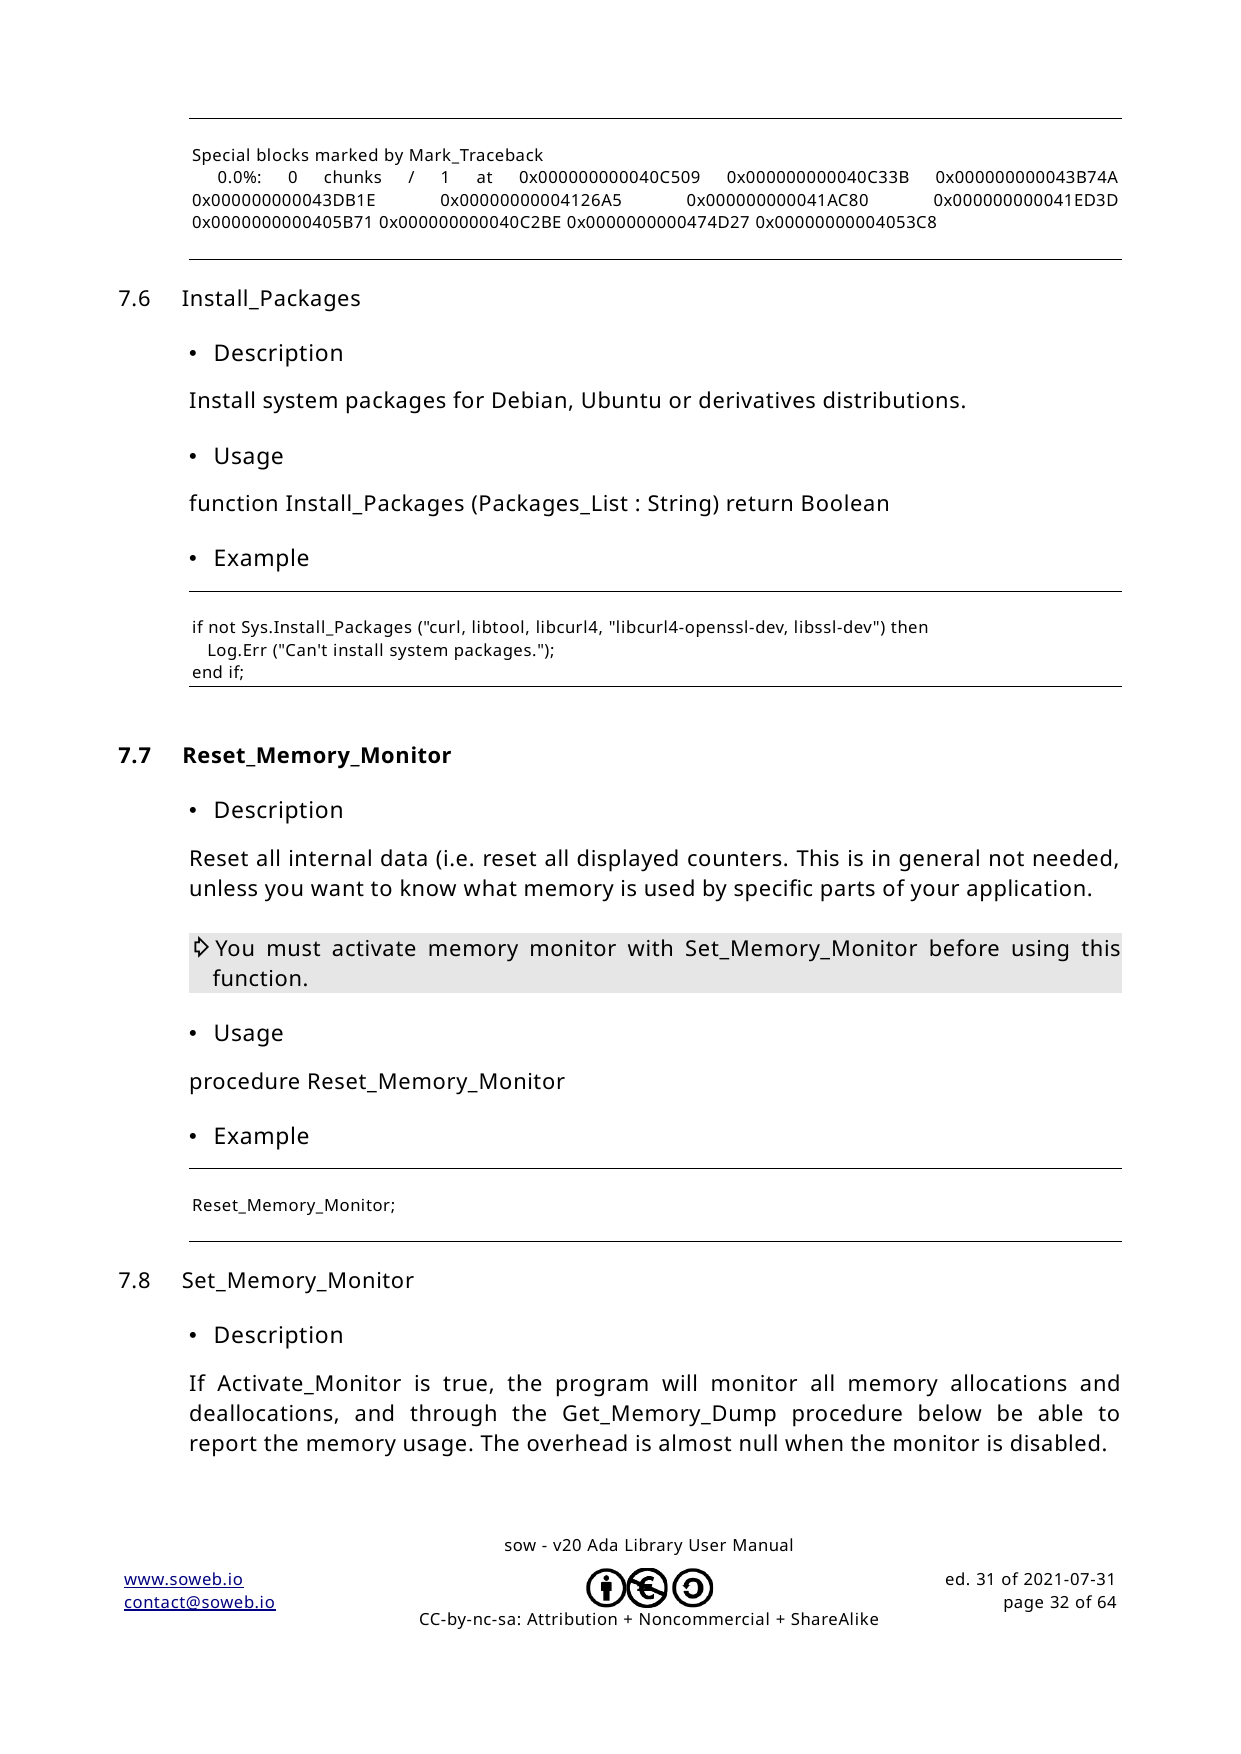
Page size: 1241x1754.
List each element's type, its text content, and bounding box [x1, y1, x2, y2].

subtitle Install_Packages [118, 283, 1122, 313]
picture [672, 1568, 714, 1608]
subtitle Usage [189, 1017, 1122, 1048]
text function Install_Packages (Packages_List : String) return Boolean [189, 488, 1122, 518]
list if not Sys.Install_Packages ("curl, libtool, libcurl4, "libcurl4-openssl-dev, libssl-dev") then Log.Err ("Can't install system packages."); end if; [189, 592, 1122, 686]
list Reset_Memory_Monitor; [189, 1169, 1122, 1241]
picture [585, 1568, 668, 1608]
list Special blocks marked by Mark_Traceback [189, 141, 1122, 163]
subtitle Example [189, 1119, 1122, 1150]
text Install system packages for Debian, Ubuntu or derivatives distributions. [189, 385, 1122, 415]
list 0.0%: 0 chunks / 1 at 0x000000000040C509 0x000000000040C33B 0x000000000043B74A 0x000000000043DB1E 0x00000000004126A5 0x000000000041AC80 0x000000000041ED3D 0x0000000000405B71 0x000000000040C2BE 0x0000000000474D27 0x00000000004053C8 [189, 163, 1122, 234]
subtitle Description [189, 336, 1122, 368]
text procedure Reset_Memory_Monitor [189, 1066, 1122, 1096]
subtitle Usage [189, 439, 1122, 470]
subtitle Reset_Memory_Monitor [118, 740, 1122, 770]
list You must activate memory monitor with Set_Memory_Monitor before using this function. [189, 933, 1122, 993]
text If Activate_Monitor is true, the program will monitor all memory allocations and deallocations, and through the Get_Memory_Dump procedure below be able to report the memory usage. The overhead is almost null when the monitor is disabled. [189, 1368, 1122, 1458]
subtitle Description [189, 1319, 1122, 1350]
subtitle Description [189, 794, 1122, 825]
subtitle Example [189, 542, 1122, 573]
text Reset all internal data (i.e. reset all displayed counters. This is in general not needed, unless you want to know what memory is used by specific parts of your application. [189, 843, 1122, 903]
subtitle Set_Memory_Monitor [118, 1265, 1122, 1295]
